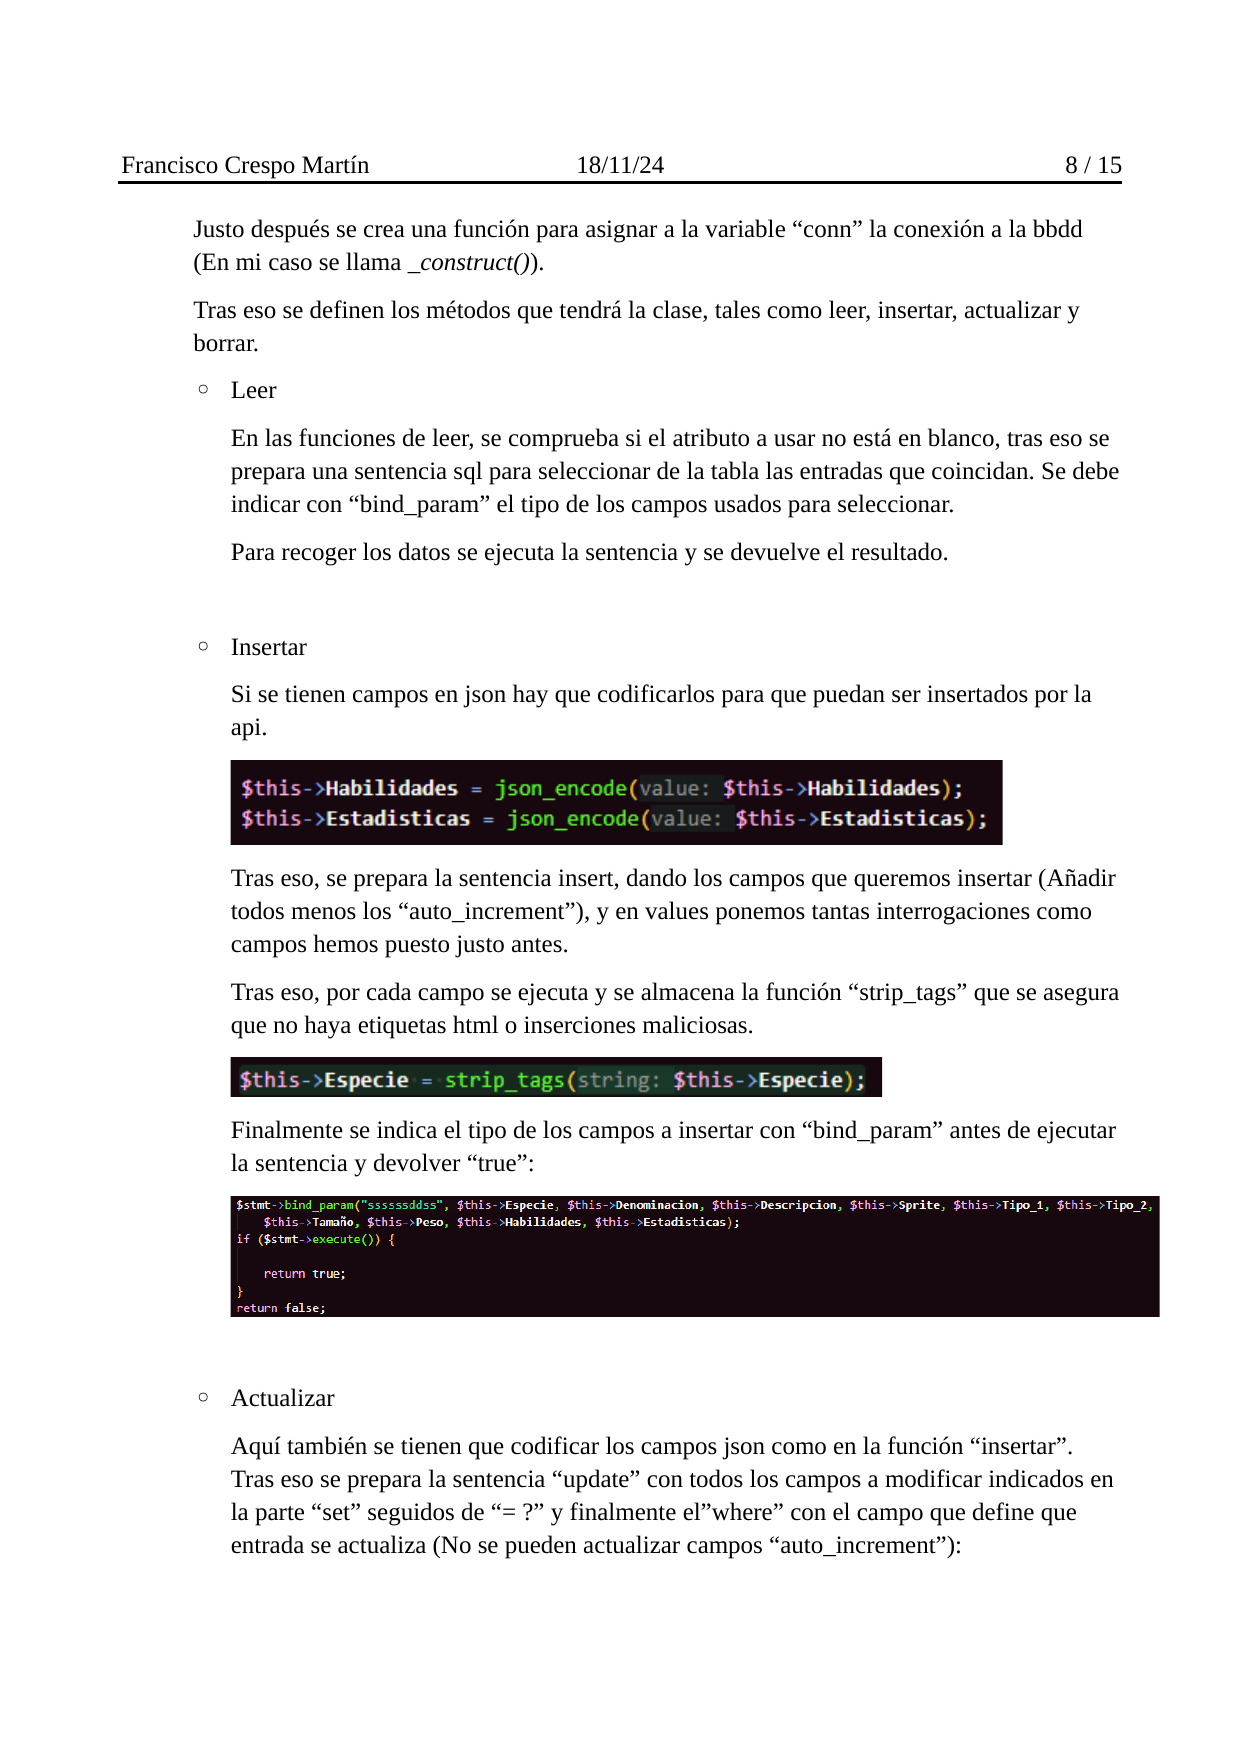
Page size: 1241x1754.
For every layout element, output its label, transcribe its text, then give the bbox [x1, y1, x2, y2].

list Si se tienen campos en json hay que codificarlos para que puedan ser insertados por la api. [193, 679, 1122, 741]
list Finalmente se indica el tipo de los campos a insertar con “bind_param” antes de ejecutar la sentencia y devolver “true”: [193, 1115, 1122, 1177]
list Justo después se crea una función para asignar a la variable “conn” la conexión a la bbdd (En mi caso se llama _construct()). [156, 214, 1122, 276]
list Para recoger los datos se ejecuta la sentencia y se devuelve el resultado. [193, 537, 1122, 565]
list Tras eso, se prepara la sentencia insert, dando los campos que queremos insertar (Añadir todos menos los “auto_increment”), y en values ponemos tantas interrogaciones como campos hemos puesto justo antes. [193, 863, 1122, 958]
picture [230, 760, 1003, 845]
list Tras eso se definen los métodos que tendrá la clase, tales como leer, insertar, actualizar y borrar. [156, 295, 1122, 356]
picture [230, 1196, 1160, 1317]
list Tras eso, por cada campo se ejecuta y se almacena la función “strip_tags” que se asegura que no haya etiquetas html o inserciones maliciosas. [193, 977, 1122, 1039]
list Actualizar [193, 1383, 1122, 1412]
list Insertar [193, 632, 1122, 661]
picture [230, 1057, 883, 1097]
list Aquí también se tienen que codificar los campos json como en la función “insertar”. Tras eso se prepara la sentencia “update” con todos los campos a modificar indicados en la parte “set” seguidos de “= ?” y finalmente el”where” con el campo que define que entrada se actualiza (No se pueden actualizar campos “auto_increment”): [193, 1431, 1122, 1559]
list En las funciones de leer, se comprueba si el atributo a usar no está en blanco, tras eso se prepara una sentencia sql para seleccionar de la tabla las entradas que coincidan. Se debe indicar con “bind_param” el tipo de los campos usados para seleccionar. [193, 423, 1122, 518]
list Leer [193, 375, 1122, 404]
